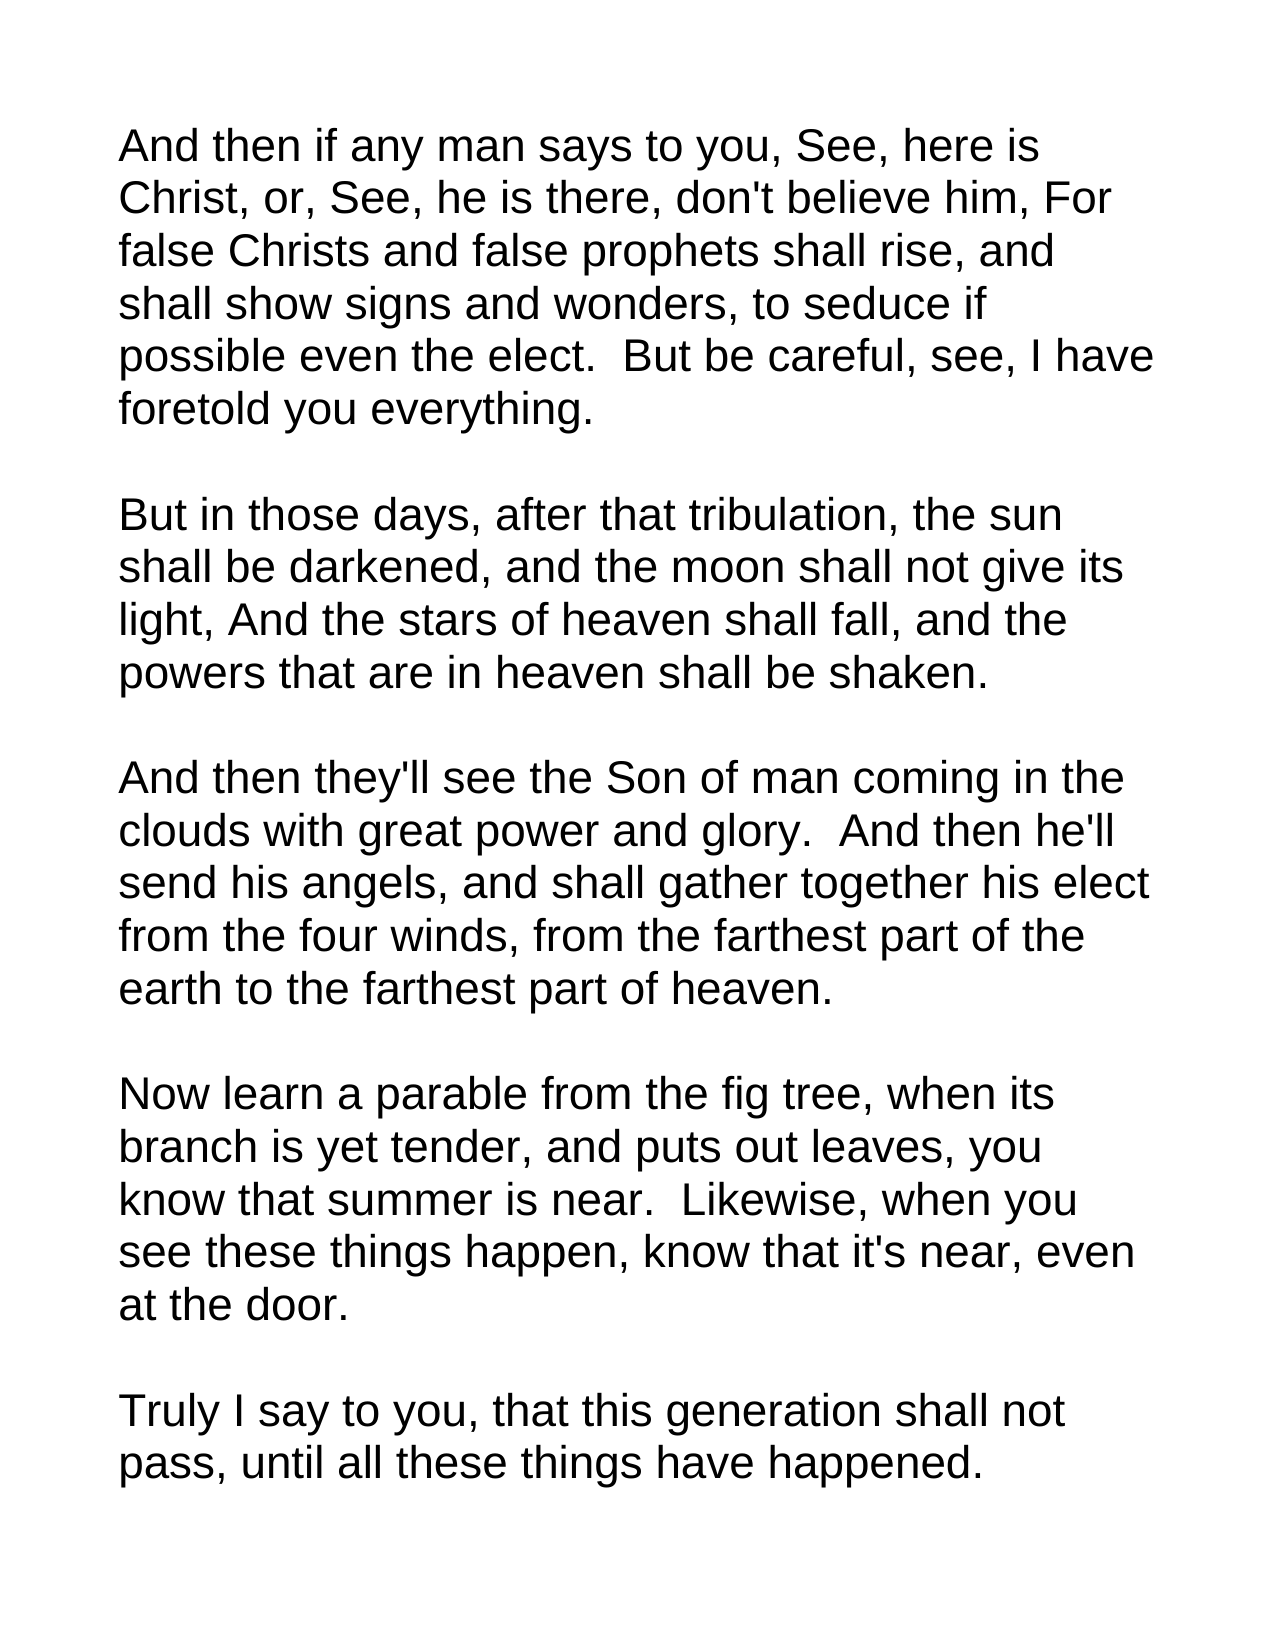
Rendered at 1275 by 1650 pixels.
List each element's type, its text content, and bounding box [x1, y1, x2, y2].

text And then if any man says to you, See, here is Christ, or, See, he is there, don't believe him, For false Christs and false prophets shall rise, and shall show signs and wonders, to seduce if possible even the elect. But be careful, see, I have foretold you everything. [118, 118, 1157, 434]
text Truly I say to you, that this generation shall not pass, until all these things have happened. [118, 1383, 1157, 1488]
text But in those days, after that tribulation, the sun shall be darkened, and the moon shall not give its light, And the stars of heaven shall fall, and the powers that are in heaven shall be shaken. [118, 487, 1157, 698]
text Now learn a parable from the fig tree, when its branch is yet tender, and puts out leaves, you know that summer is near. Likewise, when you see these things happen, know that it's near, even at the door. [118, 1067, 1157, 1330]
text And then they'll see the Son of man coming in the clouds with great power and glory. And then he'll send his angels, and shall gather together his elect from the four winds, from the farthest part of the earth to the farthest part of heaven. [118, 751, 1157, 1014]
